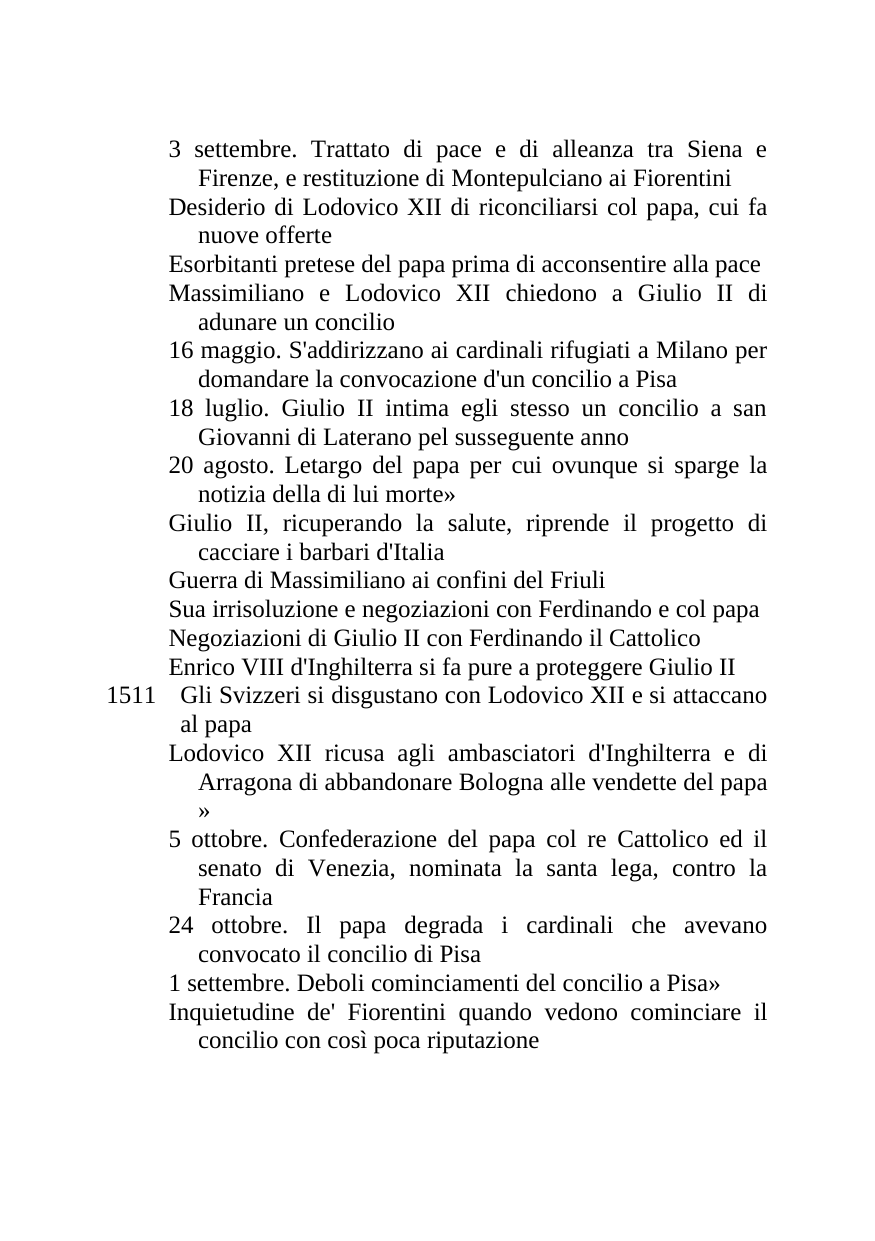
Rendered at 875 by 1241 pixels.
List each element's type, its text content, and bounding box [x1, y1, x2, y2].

text 1511 Gli Svizzeri si disgustano con Lodovico XII e si attaccano al papa [106, 681, 768, 738]
text Esorbitanti pretese del papa prima di acconsentire alla pace [168, 249, 768, 278]
text 18 luglio. Giulio II intima egli stesso un concilio a san Giovanni di Laterano pel susseguente anno [168, 393, 768, 451]
text Guerra di Massimiliano ai confini del Friuli [168, 566, 768, 594]
text Desiderio di Lodovico XII di riconciliarsi col papa, cui fa nuove offerte [168, 192, 768, 249]
text Massimiliano e Lodovico XII chiedono a Giulio II di adunare un concilio [168, 278, 768, 336]
text 24 ottobre. Il papa degrada i cardinali che avevano convocato il concilio di Pisa [168, 911, 768, 968]
text 1 settembre. Deboli cominciamenti del concilio a Pisa» [168, 968, 768, 997]
text 5 ottobre. Confederazione del papa col re Cattolico ed il senato di Venezia, nominata la santa lega, contro la Francia [168, 824, 768, 911]
text 16 maggio. S'addirizzano ai cardinali rifugiati a Milano per domandare la convocazione d'un concilio a Pisa [168, 336, 768, 393]
text Enrico VIII d'Inghilterra si fa pure a proteggere Giulio II [168, 652, 768, 681]
text Inquietudine de' Fiorentini quando vedono cominciare il concilio con così poca riputazione [168, 997, 768, 1054]
text Lodovico XII ricusa agli ambasciatori d'Inghilterra e di Arragona di abbandonare Bologna alle vendette del papa » [168, 738, 768, 824]
text 3 settembre. Trattato di pace e di alleanza tra Siena e Firenze, e restituzione di Montepulciano ai Fiorentini [168, 134, 768, 192]
text 20 agosto. Letargo del papa per cui ovunque si sparge la notizia della di lui morte» [168, 451, 768, 508]
text Sua irrisoluzione e negoziazioni con Ferdinando e col papa [168, 594, 768, 623]
text Negoziazioni di Giulio II con Ferdinando il Cattolico [168, 623, 768, 652]
text Giulio II, ricuperando la salute, riprende il progetto di cacciare i barbari d'Italia [168, 508, 768, 566]
